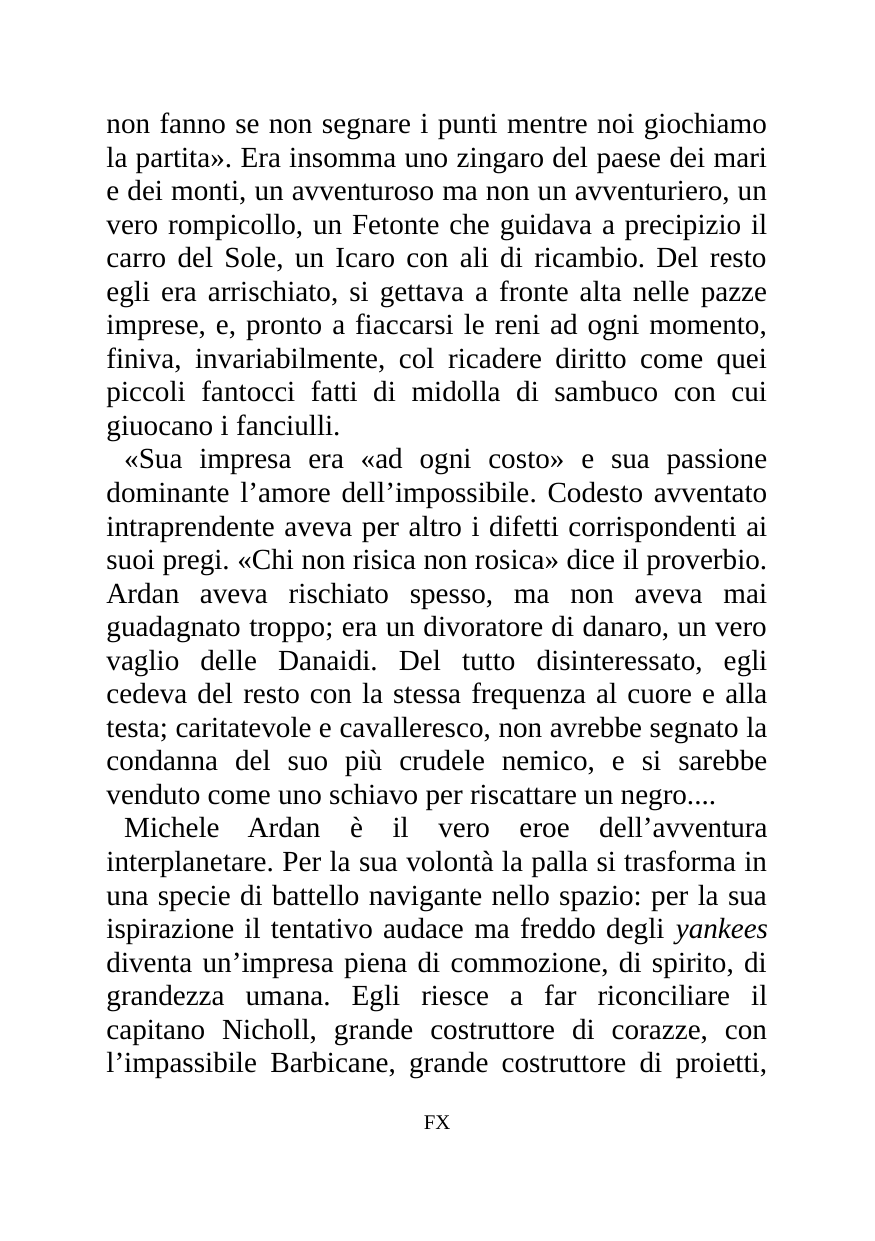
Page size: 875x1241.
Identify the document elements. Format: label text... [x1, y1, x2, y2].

text non fanno se non segnare i punti mentre noi giochiamo la partita». Era insomma uno zingaro del paese dei mari e dei monti, un avventuroso ma non un avventuriero, un vero rompicollo, un Fetonte che guidava a precipizio il carro del Sole, un Icaro con ali di ricambio. Del resto egli era arrischiato, si gettava a fronte alta nelle pazze imprese, e, pronto a fiaccarsi le reni ad ogni momento, finiva, invariabilmente, col ricadere diritto come quei piccoli fantocci fatti di midolla di sambuco con cui giuocano i fanciulli. [106, 106, 768, 442]
text Michele Ardan è il vero eroe dell’avventura interplanetare. Per la sua volontà la palla si trasforma in una specie di battello navigante nello spazio: per la sua ispirazione il tentativo audace ma freddo degli yankees diventa un’impresa piena di commozione, di spirito, di grandezza umana. Egli riesce a far riconciliare il capitano Nicholl, grande costruttore di corazze, con l’impassibile Barbicane, grande costruttore di proietti, [106, 811, 768, 1079]
text «Sua impresa era «ad ogni costo» e sua passione dominante l’amore dell’impossibile. Codesto avventato intraprendente aveva per altro i difetti corrispondenti ai suoi pregi. «Chi non risica non rosica» dice il proverbio. Ardan aveva rischiato spesso, ma non aveva mai guadagnato troppo; era un divoratore di danaro, un vero vaglio delle Danaidi. Del tutto disinteressato, egli cedeva del resto con la stessa frequenza al cuore e alla testa; caritatevole e cavalleresco, non avrebbe segnato la condanna del suo più crudele nemico, e si sarebbe venduto come uno schiavo per riscattare un negro.... [106, 442, 768, 811]
